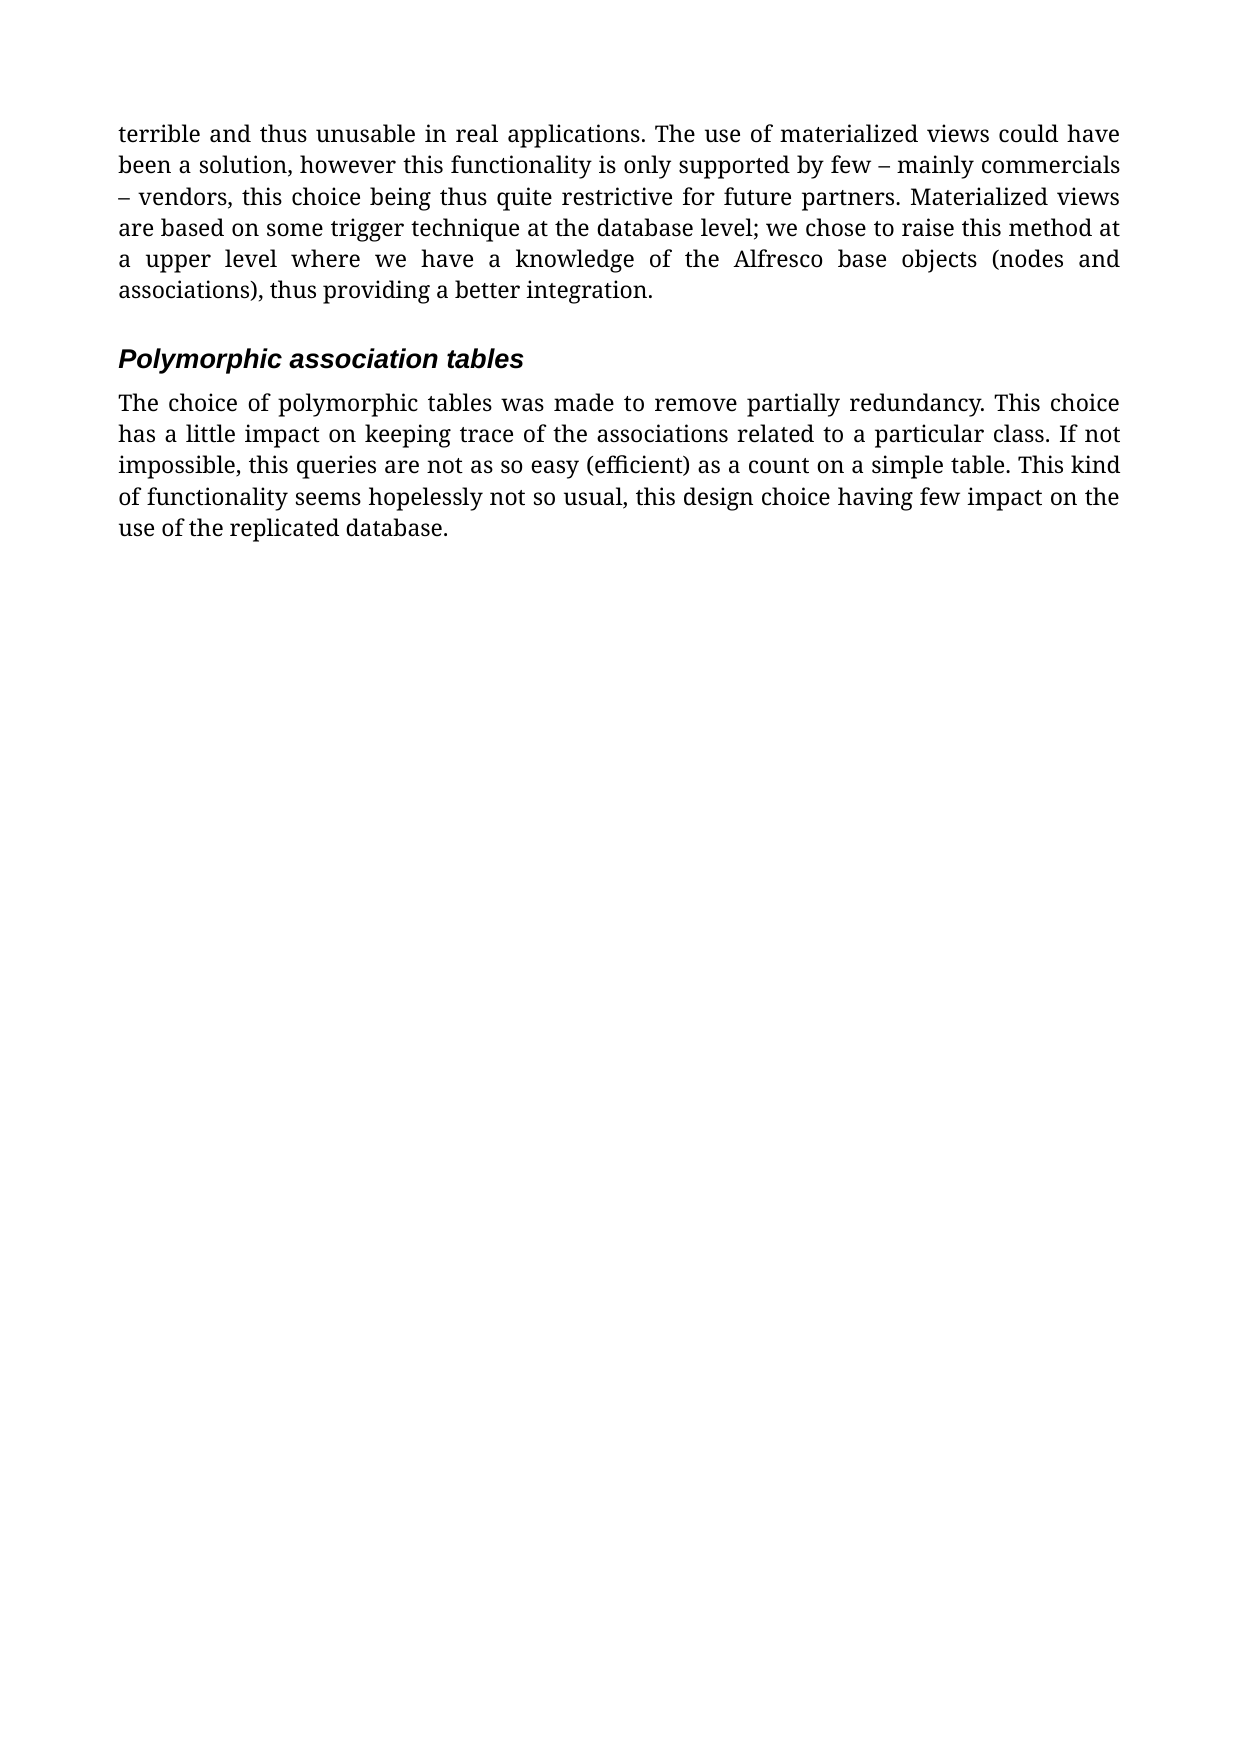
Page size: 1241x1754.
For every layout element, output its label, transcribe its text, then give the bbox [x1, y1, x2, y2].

text terrible and thus unusable in real applications. The use of materialized views could have been a solution, however this functionality is only supported by few – mainly commercials – vendors, this choice being thus quite restrictive for future partners. Materialized views are based on some trigger technique at the database level; we chose to raise this method at a upper level where we have a knowledge of the Alfresco base objects (nodes and associations), thus providing a better integration. [118, 118, 1122, 306]
text The choice of polymorphic tables was made to remove partially redundancy. This choice has a little impact on keeping trace of the associations related to a particular class. If not impossible, this queries are not as so easy (efficient) as a count on a simple table. This kind of functionality seems hopelessly not so usual, this design choice having few impact on the use of the replicated database. [118, 387, 1122, 543]
subtitle Polymorphic association tables [118, 343, 1122, 374]
